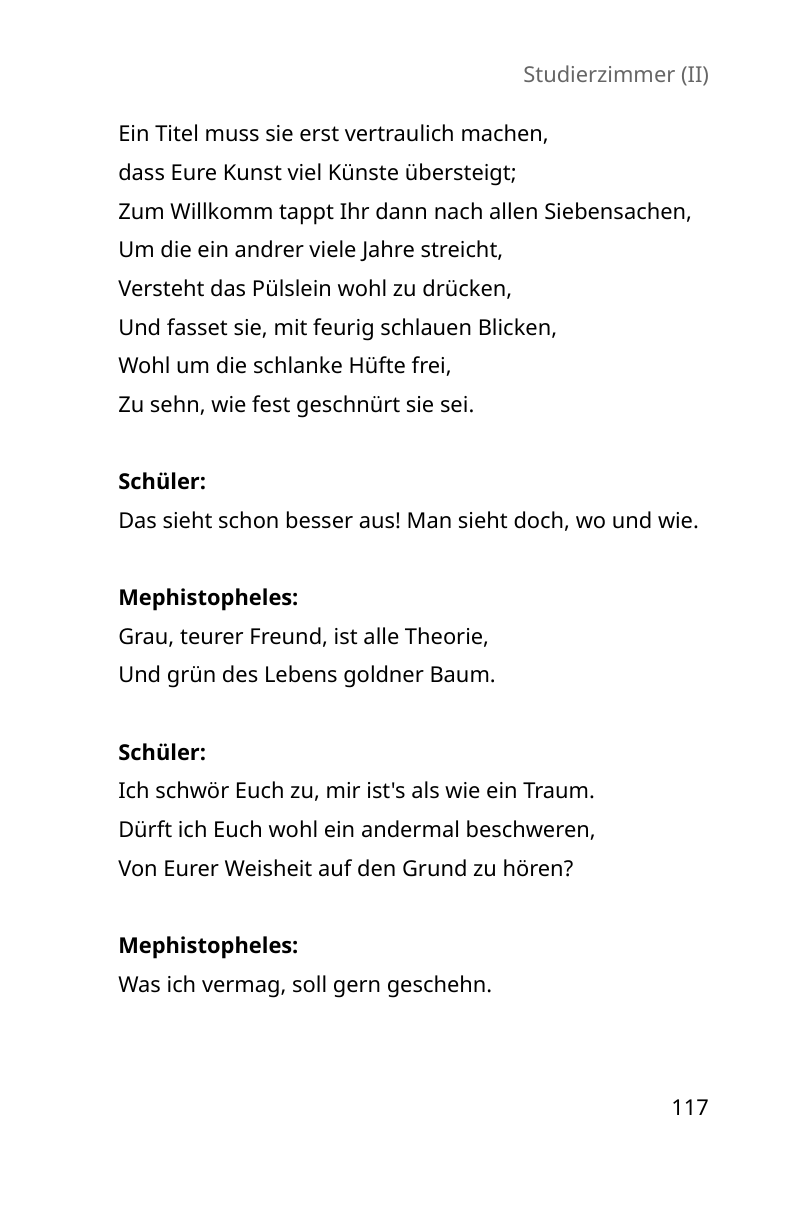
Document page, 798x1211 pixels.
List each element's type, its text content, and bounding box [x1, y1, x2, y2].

text Schüler: Ich schwör Euch zu, mir ist's als wie ein Traum. Dürft ich Euch wohl ein andermal beschweren, Von Eurer Weisheit auf den Grund zu hören? [118, 716, 709, 882]
text Mephistopheles: Grau, teurer Freund, ist alle Theorie, Und grün des Lebens goldner Baum. [118, 561, 709, 689]
text Ein Titel muss sie erst vertraulich machen, dass Eure Kunst viel Künste übersteigt; Zum Willkomm tappt Ihr dann nach allen Siebensachen, Um die ein andrer viele Jahre streicht, Versteht das Pülslein wohl zu drücken, Und fasset sie, mit feurig schlauen Blicken, Wohl um die schlanke Hüfte frei, Zu sehn, wie fest geschnürt sie sei. [118, 118, 709, 419]
text Mephistopheles: Was ich vermag, soll gern geschehn. [118, 909, 709, 998]
text Schüler: Das sieht schon besser aus! Man sieht doch, wo und wie. [118, 445, 709, 534]
